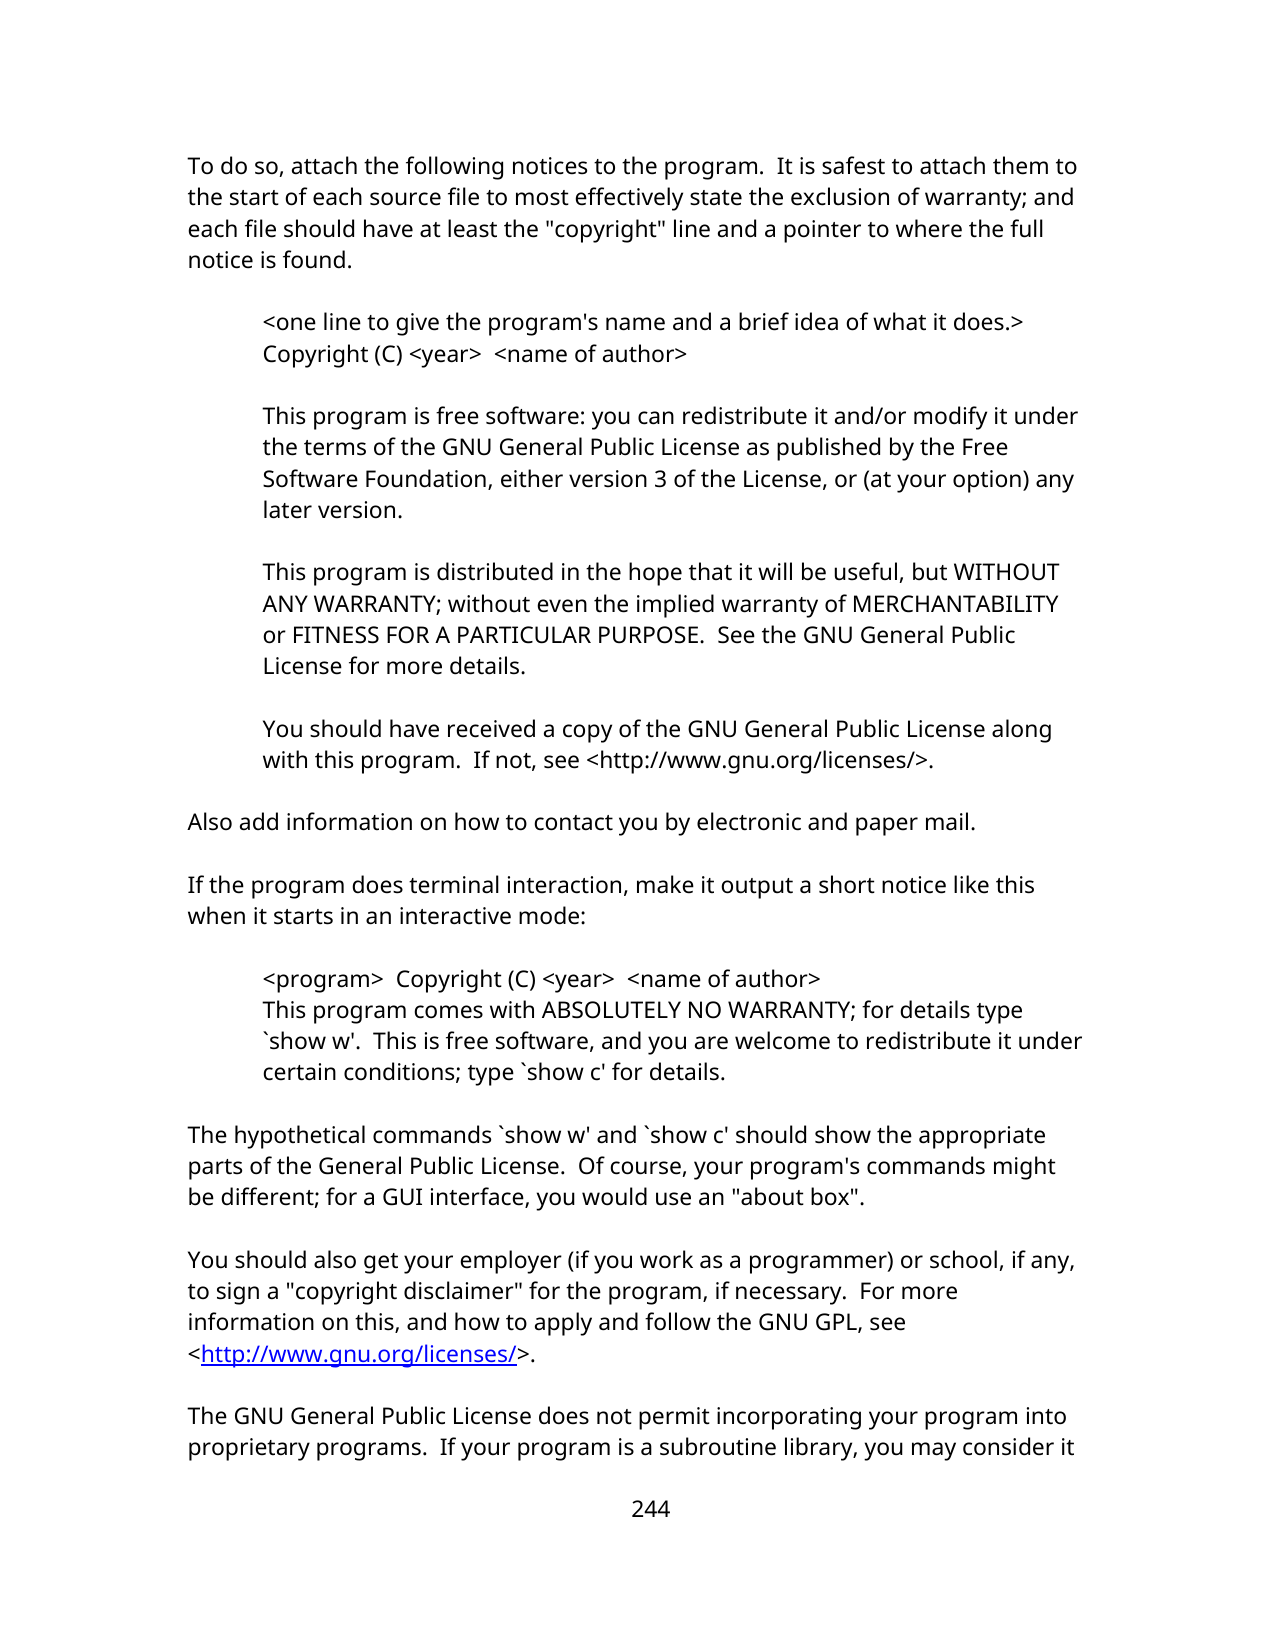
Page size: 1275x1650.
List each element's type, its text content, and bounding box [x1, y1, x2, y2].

text <program> Copyright (C) <year> <name of author> [262, 962, 1087, 994]
text You should also get your employer (if you work as a programmer) or school, if any, to sign a "copyright disclaimer" for the program, if necessary. For more information on this, and how to apply and follow the GNU GPL, see <http://www.gnu.org/licenses/>. [187, 1244, 1087, 1369]
text The GNU General Public License does not permit incorporating your program into proprietary programs. If your program is a subroutine library, you may consider it [187, 1400, 1087, 1462]
text This program comes with ABSOLUTELY NO WARRANTY; for details type `show w'. This is free software, and you are welcome to redistribute it under certain conditions; type `show c' for details. [262, 994, 1087, 1087]
text This program is free software: you can redistribute it and/or modify it under the terms of the GNU General Public License as published by the Free Software Foundation, either version 3 of the License, or (at your option) any later version. [262, 400, 1087, 525]
text This program is distributed in the hope that it will be useful, but WITHOUT ANY WARRANTY; without even the implied warranty of MERCHANTABILITY or FITNESS FOR A PARTICULAR PURPOSE. See the GNU General Public License for more details. [262, 556, 1087, 681]
text Copyright (C) <year> <name of author> [262, 337, 1087, 369]
text Also add information on how to contact you by electronic and paper mail. [187, 806, 1087, 837]
text The hypothetical commands `show w' and `show c' should show the appropriate parts of the General Public License. Of course, your program's commands might be different; for a GUI interface, you would use an "about box". [187, 1119, 1087, 1212]
text <one line to give the program's name and a brief idea of what it does.> [262, 306, 1087, 337]
text To do so, attach the following notices to the program. It is safest to attach them to the start of each source file to most effectively state the exclusion of warranty; and each file should have at least the "copyright" line and a pointer to where the full notice is found. [187, 150, 1087, 275]
text You should have received a copy of the GNU General Public License along with this program. If not, see <http://www.gnu.org/licenses/>. [262, 712, 1087, 775]
text If the program does terminal interaction, make it output a short notice like this when it starts in an interactive mode: [187, 869, 1087, 931]
